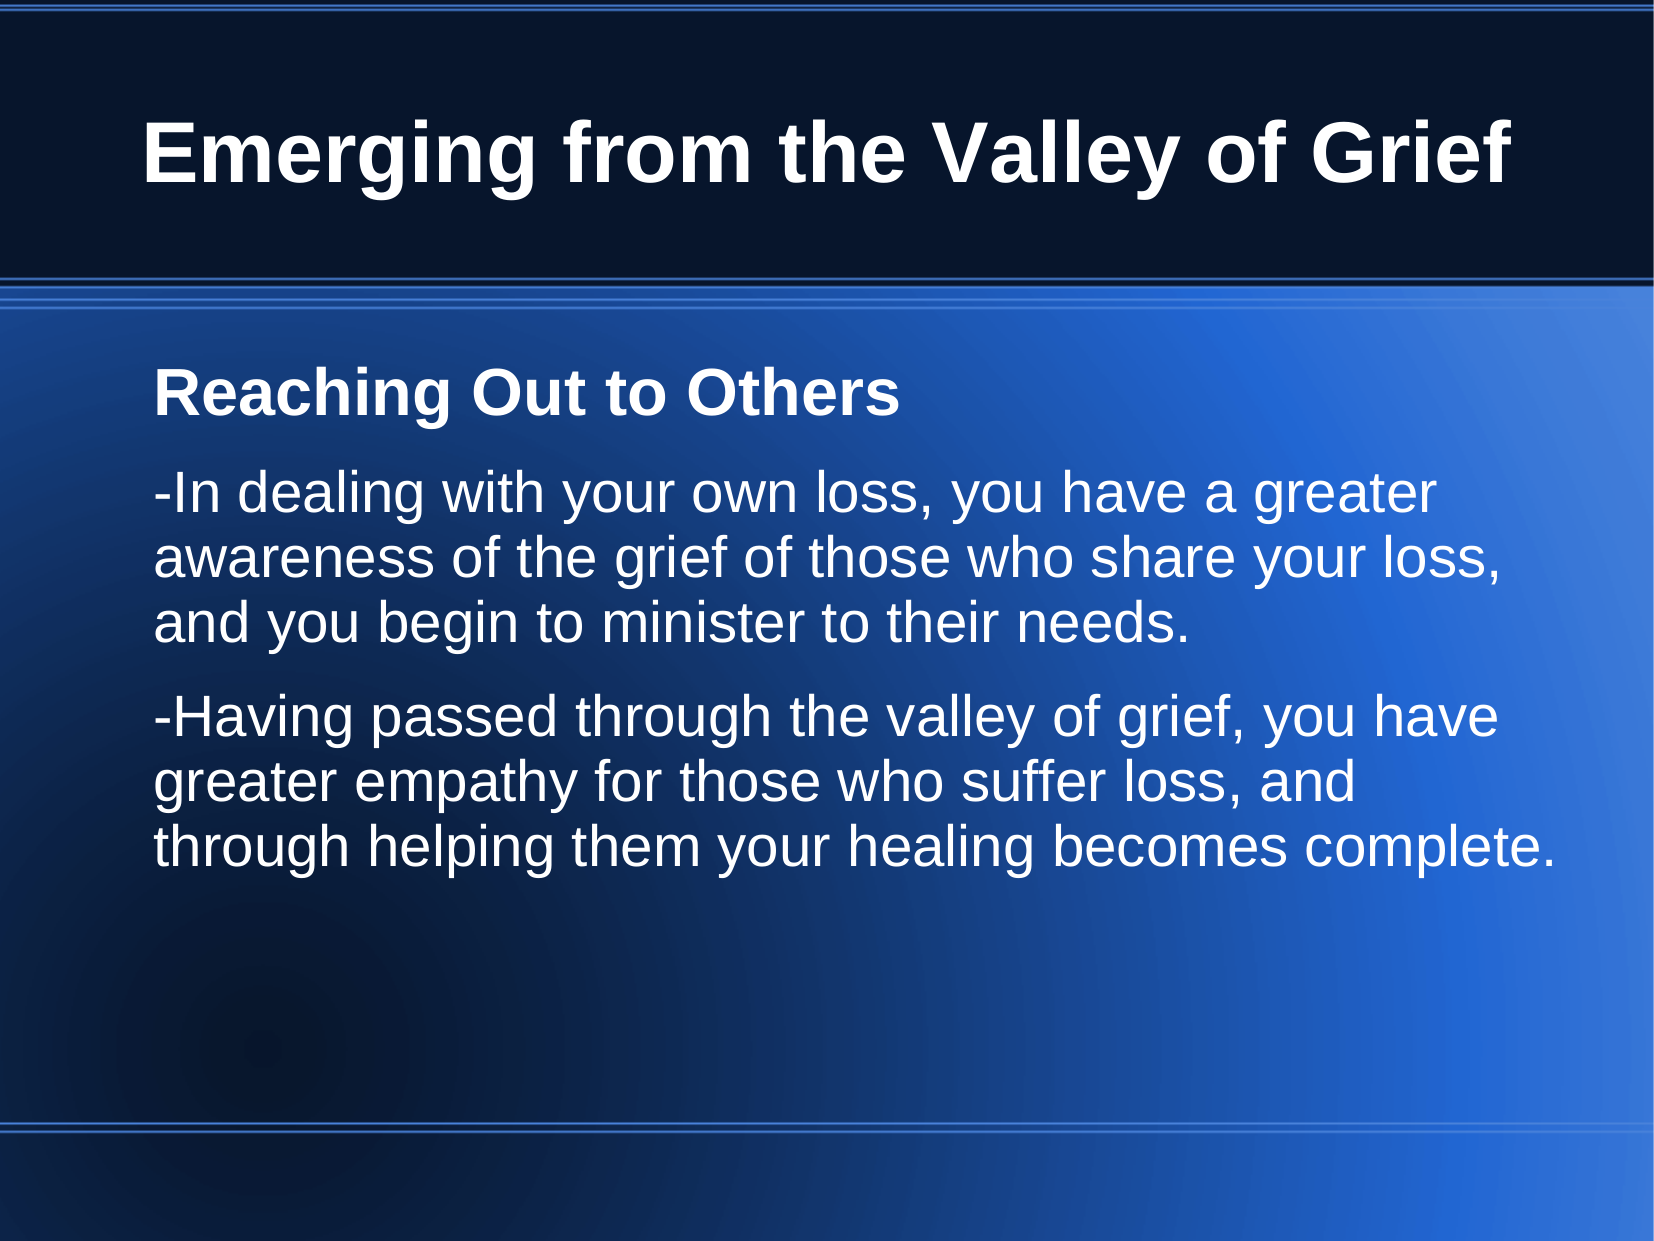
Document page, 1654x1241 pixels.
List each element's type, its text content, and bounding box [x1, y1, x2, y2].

list Reaching Out to Others -In dealing with your own loss, you have a greater awareness of the grief of those who share your loss, and you begin to minister to their needs. -Having passed through the valley of grief, you have greater empathy for those who suffer loss, and through helping them your healing becomes complete. [82, 355, 1571, 1058]
picture [0, 0, 1654, 1241]
title Emerging from the Valley of Grief [82, 49, 1571, 257]
